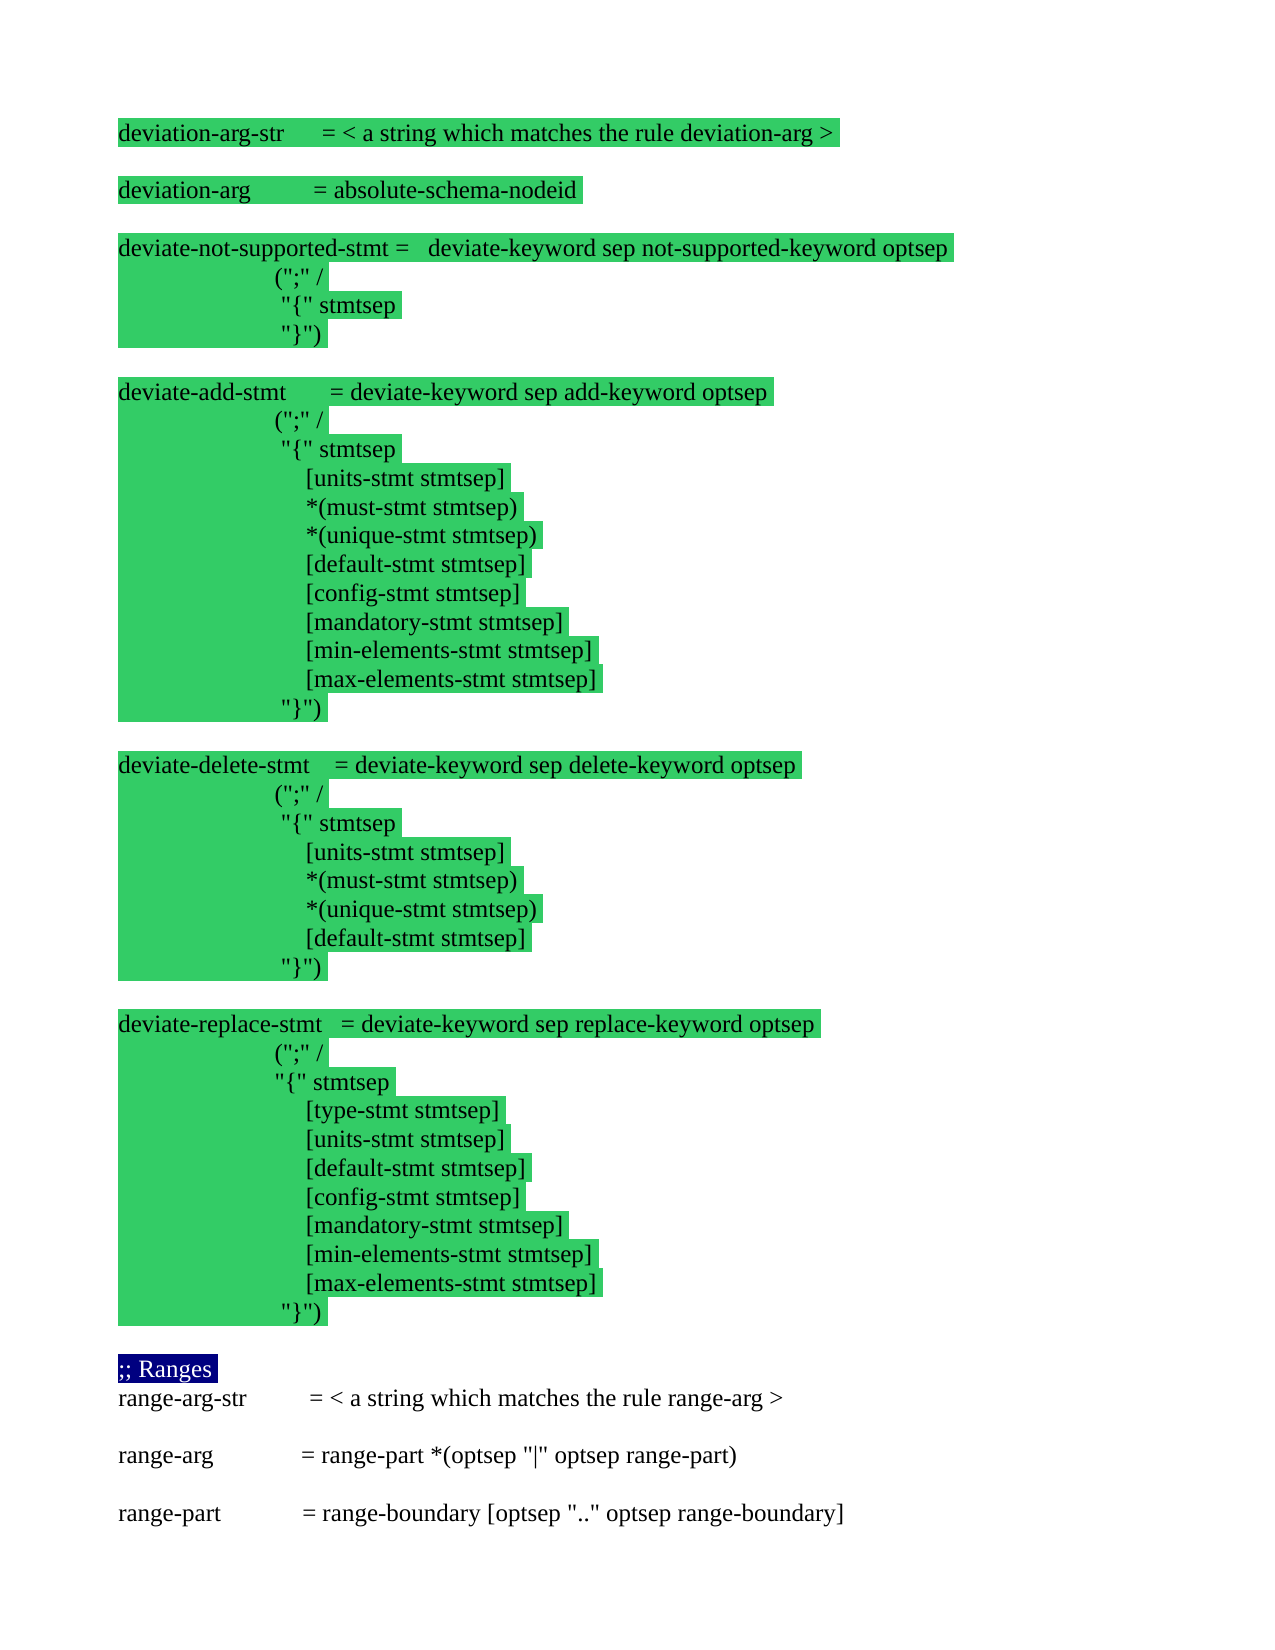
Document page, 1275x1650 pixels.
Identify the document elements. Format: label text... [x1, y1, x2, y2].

text [min-elements-stmt stmtsep] [118, 1239, 1157, 1268]
text deviate-replace-stmt = deviate-keyword sep replace-keyword optsep [118, 1009, 1157, 1038]
text (";" / [118, 262, 1157, 291]
text [units-stmt stmtsep] [118, 463, 1157, 492]
text range-arg-str = < a string which matches the rule range-arg > [118, 1383, 1157, 1412]
text ;; Ranges [118, 1354, 1157, 1383]
text (";" / [118, 1038, 1157, 1067]
text "}") [118, 1297, 1157, 1326]
text range-part = range-boundary [optsep ".." optsep range-boundary] [118, 1498, 1157, 1527]
text [units-stmt stmtsep] [118, 1124, 1157, 1153]
text *(unique-stmt stmtsep) [118, 521, 1157, 549]
text [max-elements-stmt stmtsep] [118, 664, 1157, 693]
text deviate-add-stmt = deviate-keyword sep add-keyword optsep [118, 377, 1157, 406]
text [mandatory-stmt stmtsep] [118, 1211, 1157, 1239]
text (";" / [118, 406, 1157, 434]
text "}") [118, 319, 1157, 348]
text range-arg = range-part *(optsep "|" optsep range-part) [118, 1441, 1157, 1469]
text [mandatory-stmt stmtsep] [118, 607, 1157, 636]
text [default-stmt stmtsep] [118, 1153, 1157, 1182]
text [min-elements-stmt stmtsep] [118, 636, 1157, 664]
text deviate-not-supported-stmt = deviate-keyword sep not-supported-keyword optsep [118, 233, 1157, 262]
text "{" stmtsep [118, 1067, 1157, 1096]
text "{" stmtsep [118, 434, 1157, 463]
text (";" / [118, 779, 1157, 808]
text [units-stmt stmtsep] [118, 837, 1157, 866]
text [max-elements-stmt stmtsep] [118, 1268, 1157, 1297]
text "}") [118, 952, 1157, 981]
text "{" stmtsep [118, 808, 1157, 837]
text "}") [118, 693, 1157, 722]
text [config-stmt stmtsep] [118, 1182, 1157, 1211]
text deviation-arg = absolute-schema-nodeid [118, 176, 1157, 204]
text "{" stmtsep [118, 291, 1157, 319]
text [default-stmt stmtsep] [118, 549, 1157, 578]
text [type-stmt stmtsep] [118, 1096, 1157, 1124]
text [default-stmt stmtsep] [118, 923, 1157, 952]
text *(must-stmt stmtsep) [118, 866, 1157, 894]
text *(unique-stmt stmtsep) [118, 894, 1157, 923]
text deviation-arg-str = < a string which matches the rule deviation-arg > [118, 118, 1157, 147]
text [config-stmt stmtsep] [118, 578, 1157, 607]
text *(must-stmt stmtsep) [118, 492, 1157, 521]
text deviate-delete-stmt = deviate-keyword sep delete-keyword optsep [118, 751, 1157, 779]
